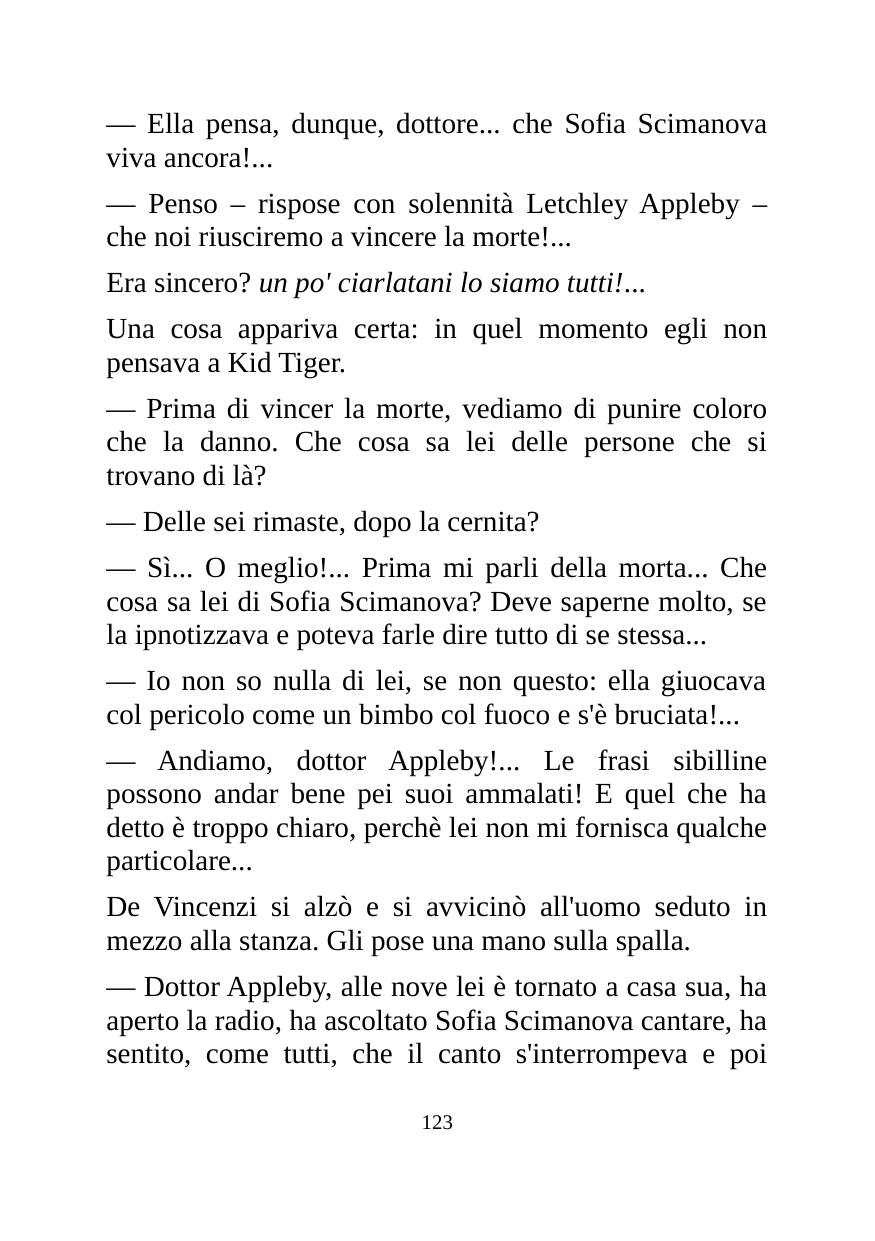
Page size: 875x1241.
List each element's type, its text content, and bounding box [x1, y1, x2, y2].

text De Vincenzi si alzò e si avvicinò all'uomo seduto in mezzo alla stanza. Gli pose una mano sulla spalla. [106, 889, 768, 957]
text — Penso – rispose con solennità Letchley Appleby – che noi riusciremo a vincere la morte!... [106, 186, 768, 253]
text Una cosa appariva certa: in quel momento egli non pensava a Kid Tiger. [106, 311, 768, 378]
text — Prima di vincer la morte, vediamo di punire coloro che la danno. Che cosa sa lei delle persone che si trovano di là? [106, 391, 768, 492]
text — Dottor Appleby, alle nove lei è tornato a casa sua, ha aperto la radio, ha ascoltato Sofia Scimanova cantare, ha sentito, come tutti, che il canto s'interrompeva e poi [106, 969, 768, 1070]
text — Sì... O meglio!... Prima mi parli della morta... Che cosa sa lei di Sofia Scimanova? Deve saperne molto, se la ipnotizzava e poteva farle dire tutto di se stessa... [106, 550, 768, 651]
text — Ella pensa, dunque, dottore... che Sofia Scimanova viva ancora!... [106, 106, 768, 173]
text — Delle sei rimaste, dopo la cernita? [106, 504, 768, 538]
text — Io non so nulla di lei, se non questo: ella giuocava col pericolo come un bimbo col fuoco e s'è bruciata!... [106, 663, 768, 730]
text Era sincero? un po' ciarlatani lo siamo tutti!... [106, 265, 768, 299]
text — Andiamo, dottor Appleby!... Le frasi sibilline possono andar bene pei suoi ammalati! E quel che ha detto è troppo chiaro, perchè lei non mi fornisca qualche particolare... [106, 743, 768, 877]
